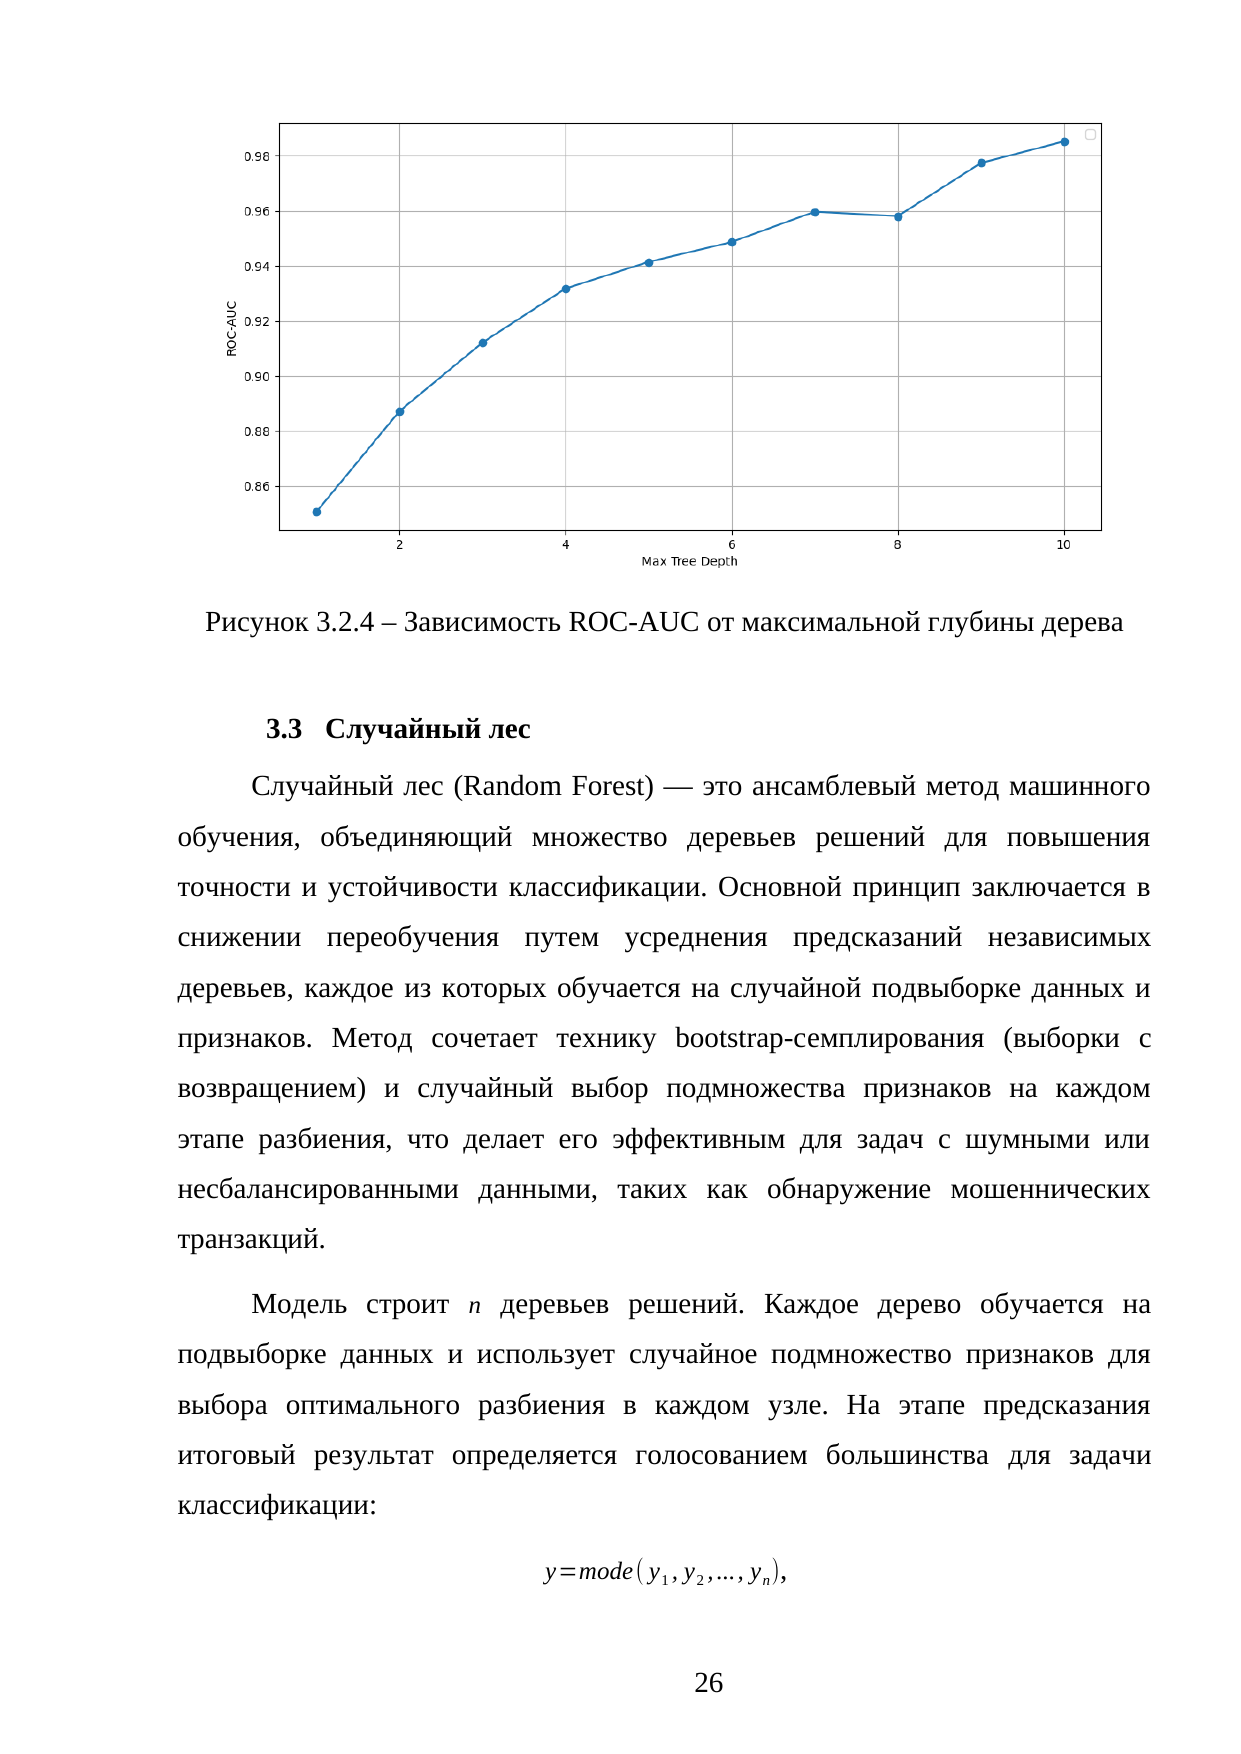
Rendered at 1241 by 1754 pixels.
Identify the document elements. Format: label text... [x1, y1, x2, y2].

subtitle Случайный лес [177, 712, 1152, 745]
text Рисунок 3.2.4 – Зависимость ROC-AUC от максимальной глубины дерева [177, 604, 1152, 638]
picture [221, 118, 1108, 569]
text Модель строит деревьев решений. Каждое дерево обучается на подвыборке данных и использует случайное подмножество признаков для выбора оптимального разбиения в каждом узле. На этапе предсказания итоговый результат определяется голосованием большинства для задачи классификации: [177, 1286, 1152, 1521]
text Случайный лес (Random Forest) — это ансамблевый метод машинного обучения, объединяющий множество деревьев решений для повышения точности и устойчивости классификации. Основной принцип заключается в снижении переобучения путем усреднения предсказаний независимых деревьев, каждое из которых обучается на случайной подвыборке данных и признаков. Метод сочетает технику bootstrap-семплирования (выборки с возвращением) и случайный выбор подмножества признаков на каждом этапе разбиения, что делает его эффективным для задач с шумными или несбалансированными данными, таких как обнаружение мошеннических транзакций. [177, 768, 1152, 1255]
text , [177, 1552, 1152, 1589]
